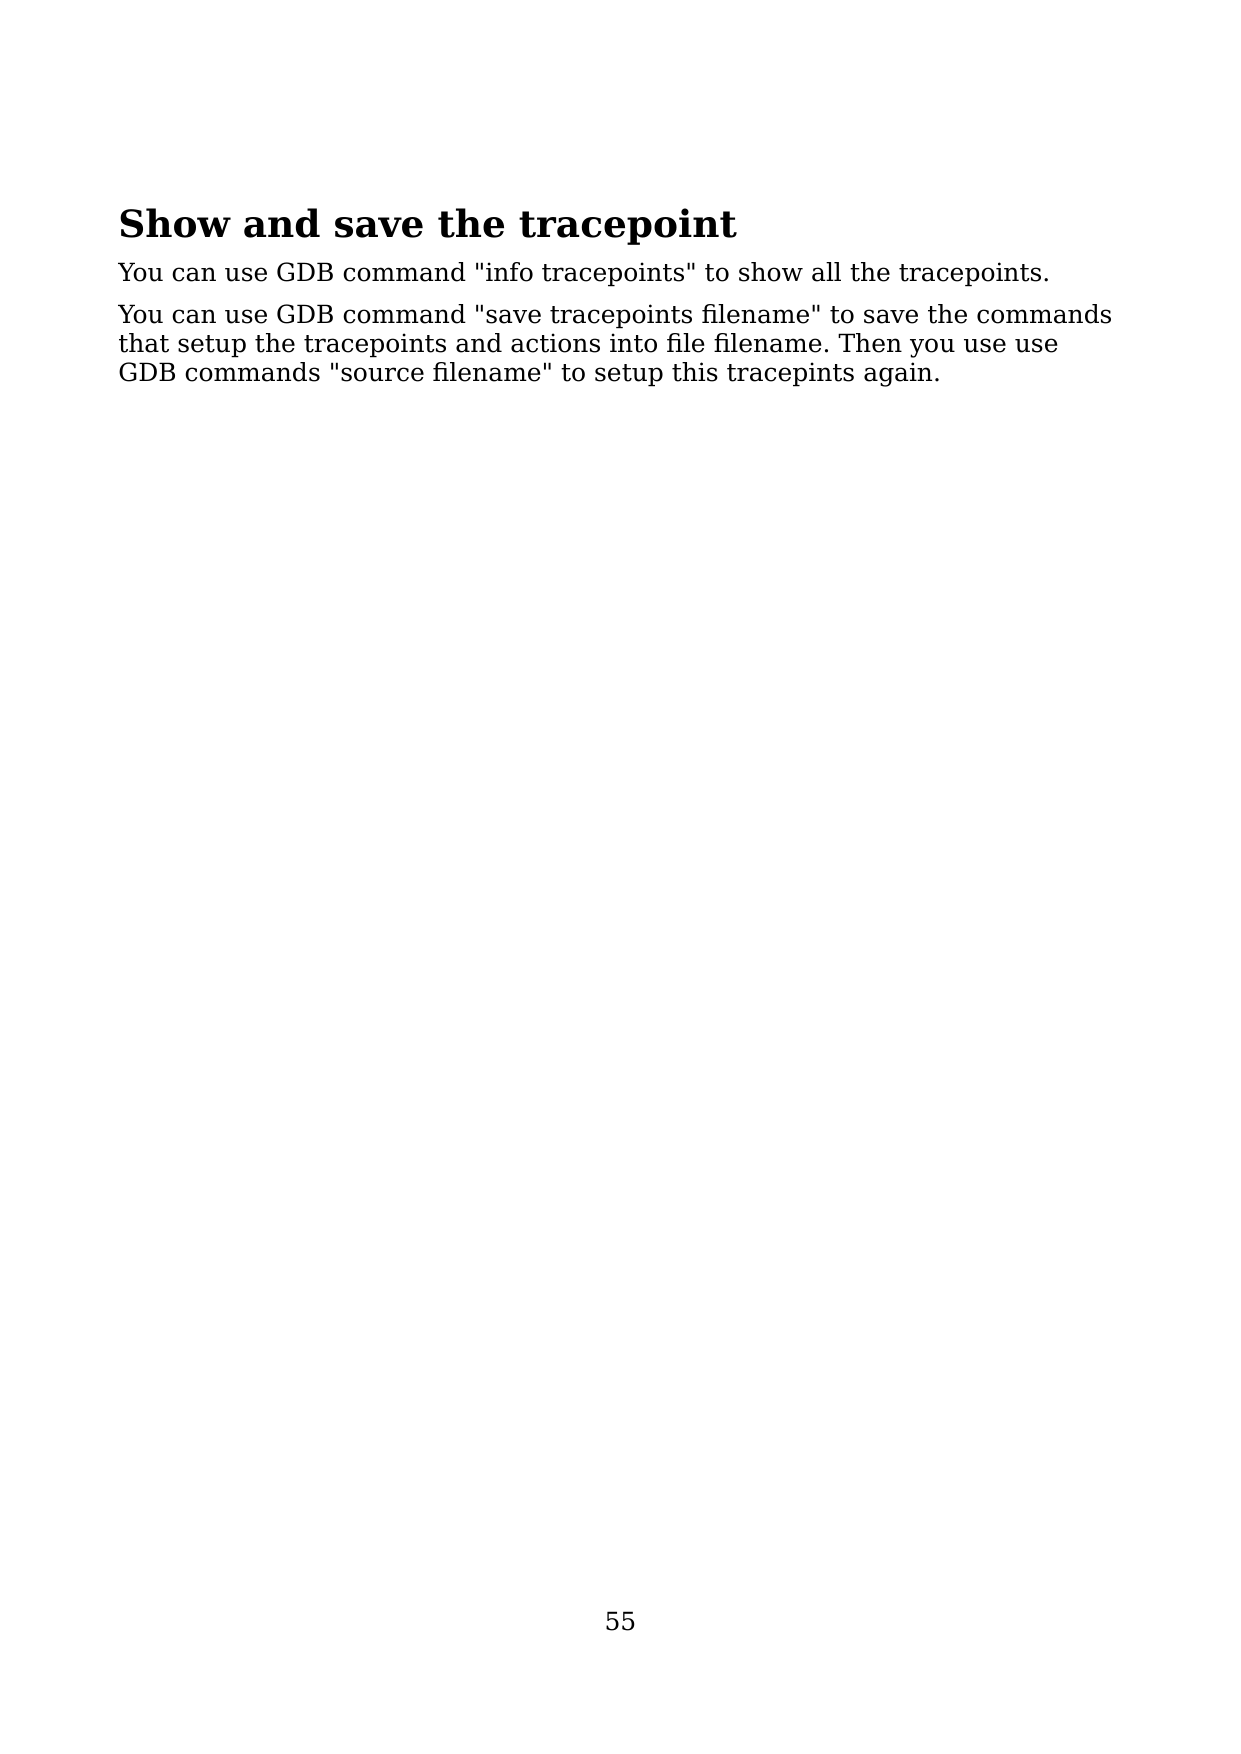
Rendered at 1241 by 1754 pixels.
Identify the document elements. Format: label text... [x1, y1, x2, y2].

text You can use GDB command "save tracepoints filename" to save the commands that setup the tracepoints and actions into file filename. Then you use use GDB commands "source filename" to setup this tracepints again. [118, 300, 1122, 387]
subtitle Show and save the tracepoint [118, 202, 1122, 246]
text You can use GDB command "info tracepoints" to show all the tracepoints. [118, 258, 1122, 287]
